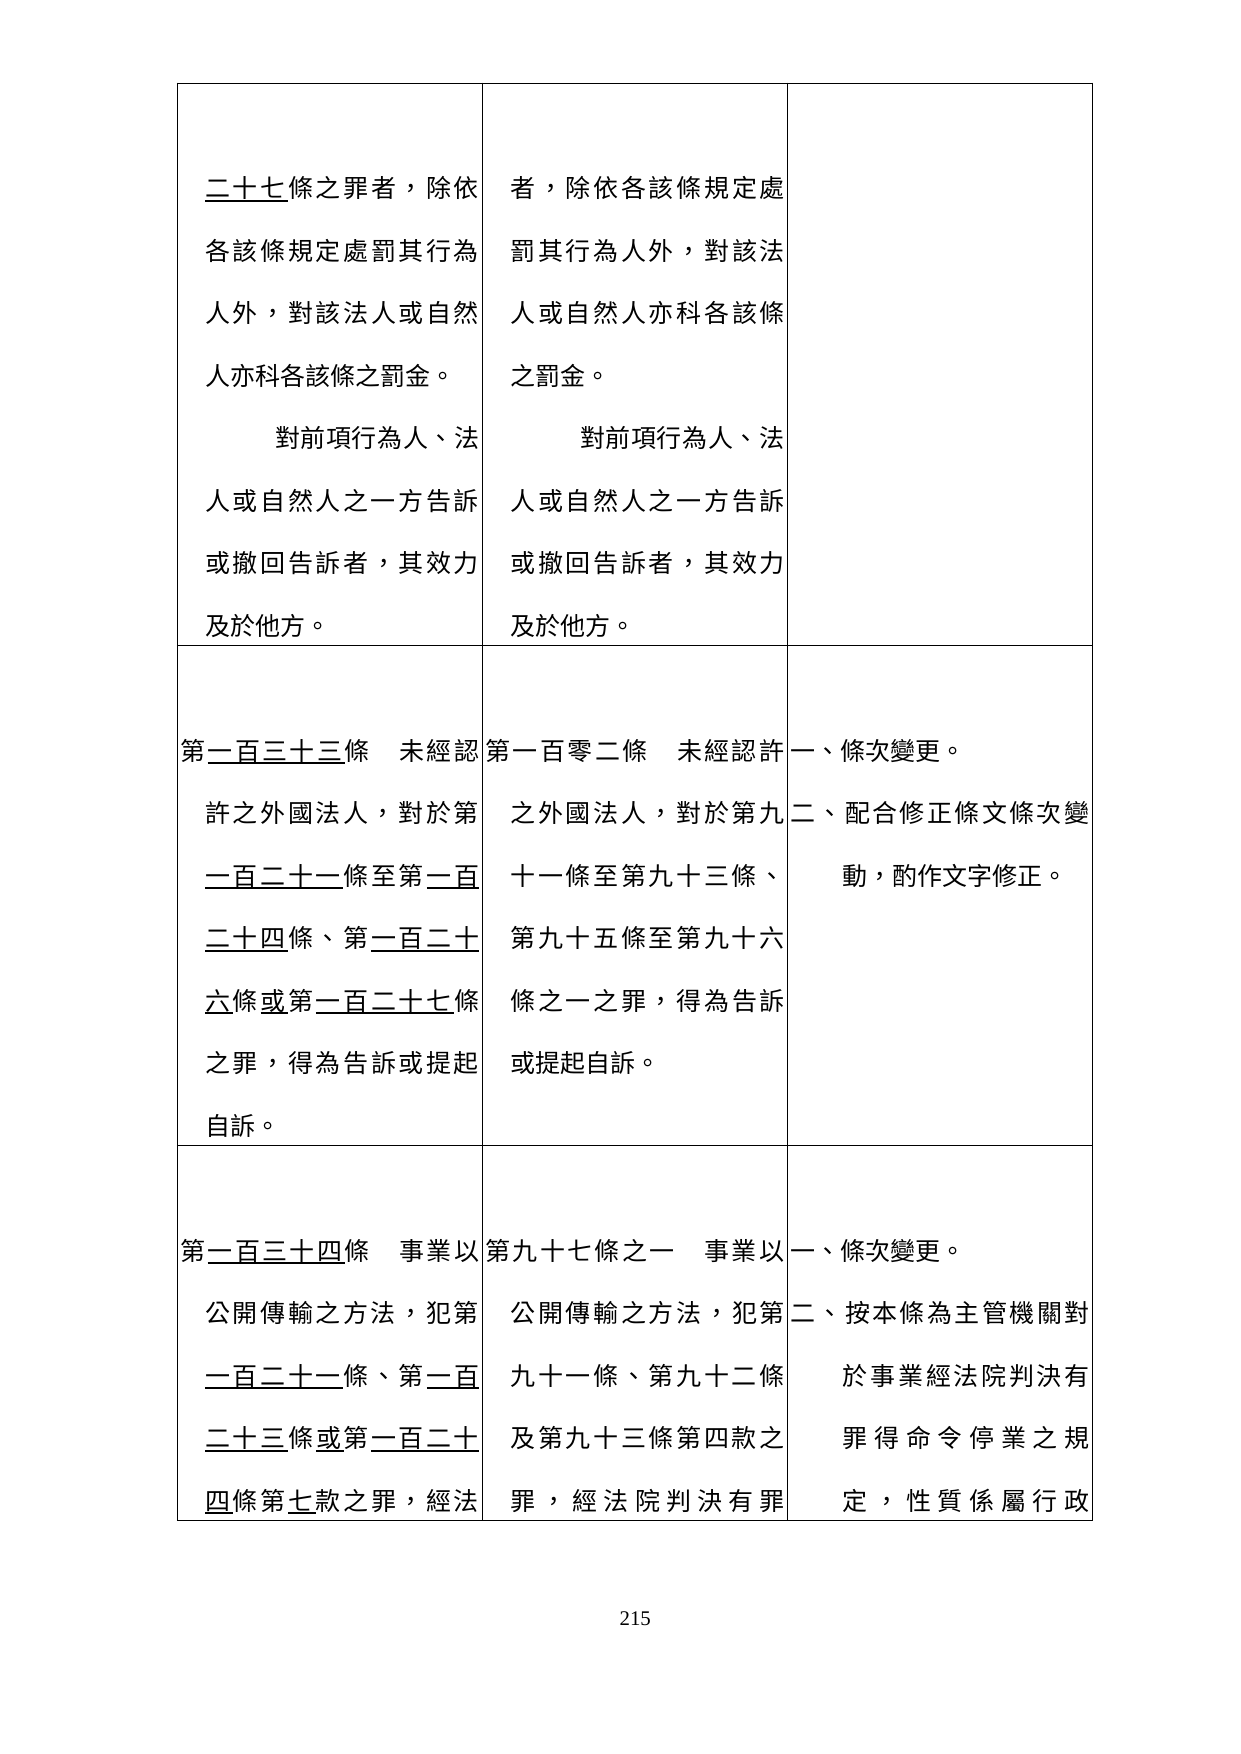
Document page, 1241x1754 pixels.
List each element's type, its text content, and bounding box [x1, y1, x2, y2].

table_cell 一、條次變更。 二、配合修正條文條次變動，酌作文字修正。 [788, 646, 1092, 1145]
table_cell 第一百三十三條 未經認許之外國法人，對於第一百二十一條至第一百二十四條、第一百二十六條或第一百二十七條之罪，得為告訴或提起自訴。 [178, 646, 482, 1145]
table_cell 第一百零二條 未經認許之外國法人，對於第九十一條至第九十三條、第九十五條至第九十六條之一之罪，得為告訴或提起自訴。 [483, 646, 787, 1145]
table_cell 者，除依各該條規定處罰其行為人外，對該法人或自然人亦科各該條之罰金。 對前項行為人、法人或自然人之一方告訴或撤回告訴者，其效力及於他方。 [483, 84, 787, 645]
table_cell 第一百三十四條 事業以公開傳輸之方法，犯第一百二十一條、第一百二十三條或第一百二十四條第七款之罪，經法 [178, 1146, 482, 1520]
table_cell 一、條次變更。 二、按本條為主管機關對於事業經法院判決有罪得命令停業之規定，性質係屬行政 [788, 1146, 1092, 1520]
table_cell 二十七條之罪者，除依各該條規定處罰其行為人外，對該法人或自然人亦科各該條之罰金。 對前項行為人、法人或自然人之一方告訴或撤回告訴者，其效力及於他方。 [178, 84, 482, 645]
table_cell 第九十七條之一 事業以公開傳輸之方法，犯第九十一條、第九十二條及第九十三條第四款之罪，經法院判決有罪 [483, 1146, 787, 1520]
table_cell [788, 84, 1092, 645]
